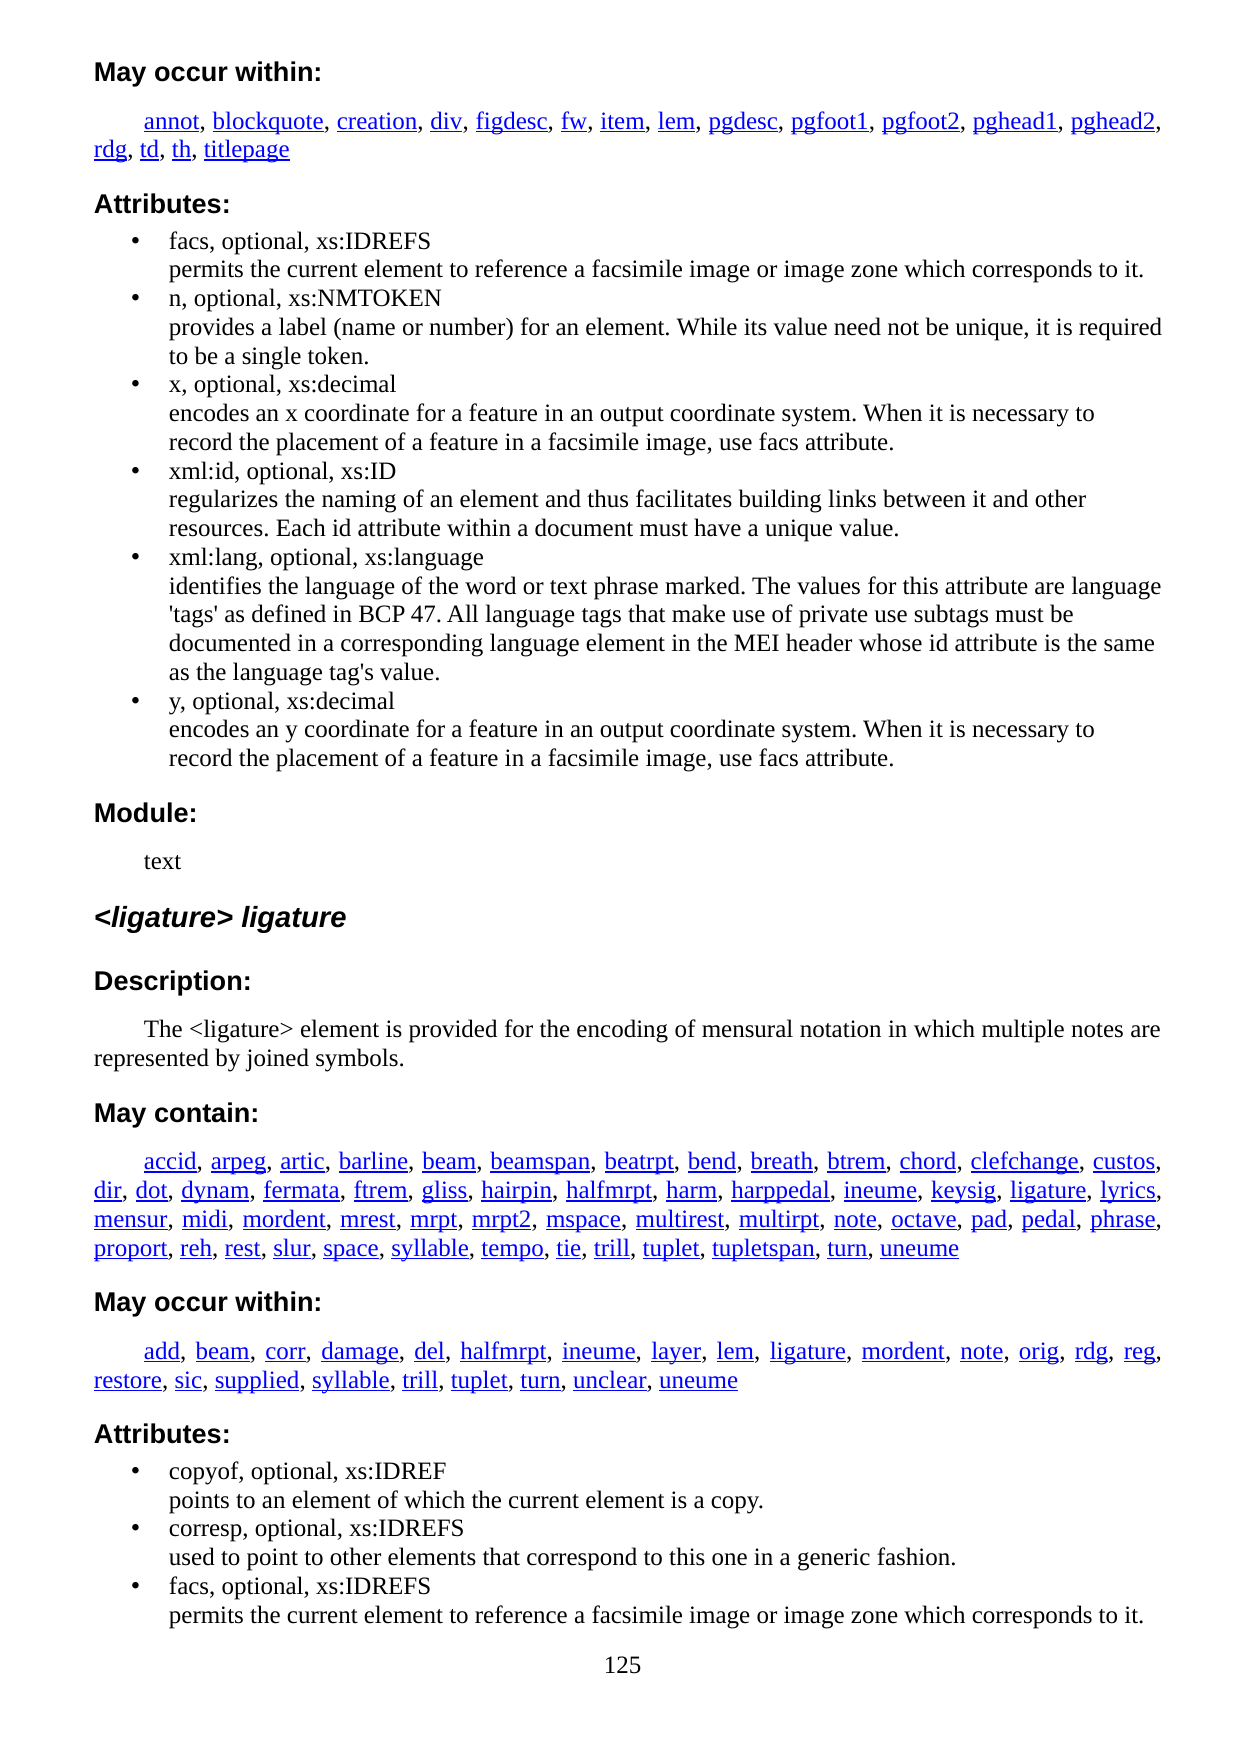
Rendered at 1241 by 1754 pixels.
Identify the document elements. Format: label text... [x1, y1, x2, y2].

list facs, optional, xs:IDREFS permits the current element to reference a facsimile image or image zone which corresponds to it. [131, 1571, 1162, 1628]
text The <ligature> element is provided for the encoding of mensural notation in which multiple notes are represented by joined symbols. [94, 1014, 1162, 1072]
subtitle Attributes: [94, 1418, 1162, 1450]
text annot, blockquote, creation, div, figdesc, fw, item, lem, pgdesc, pgfoot1, pgfoot2, pghead1, pghead2, rdg, td, th, titlepage [94, 106, 1162, 163]
text accid, arpeg, artic, barline, beam, beamspan, beatrpt, bend, breath, btrem, chord, clefchange, custos, dir, dot, dynam, fermata, ftrem, gliss, hairpin, halfmrpt, harm, harppedal, ineume, keysig, ligature, lyrics, mensur, midi, mordent, mrest, mrpt, mrpt2, mspace, multirest, multirpt, note, octave, pad, pedal, phrase, proport, reh, rest, slur, space, syllable, tempo, tie, trill, tuplet, tupletspan, turn, uneume [94, 1146, 1162, 1261]
subtitle Description: [94, 965, 1162, 996]
list xml:id, optional, xs:ID regularizes the naming of an element and thus facilitates building links between it and other resources. Each id attribute within a document must have a unique value. [131, 456, 1162, 542]
list xml:lang, optional, xs:language identifies the language of the word or text phrase marked. The values for this attribute are language 'tags' as defined in BCP 47. All language tags that make use of private use subtags must be documented in a corresponding language element in the MEI header whose id attribute is the same as the language tag's value. [131, 542, 1162, 686]
subtitle Attributes: [94, 188, 1162, 219]
list copyof, optional, xs:IDREF points to an element of which the current element is a copy. [131, 1456, 1162, 1513]
list facs, optional, xs:IDREFS permits the current element to reference a facsimile image or image zone which corresponds to it. [131, 226, 1162, 283]
list corresp, optional, xs:IDREFS used to point to other elements that correspond to this one in a generic fashion. [131, 1513, 1162, 1571]
list x, optional, xs:decimal encodes an x coordinate for a feature in an output coordinate system. When it is necessary to record the placement of a feature in a facsimile image, use facs attribute. [131, 369, 1162, 456]
subtitle May occur within: [94, 56, 1162, 87]
text text [94, 846, 1162, 875]
subtitle <ligature> ligature [94, 900, 1162, 934]
subtitle May occur within: [94, 1286, 1162, 1318]
subtitle May contain: [94, 1097, 1162, 1128]
list n, optional, xs:NMTOKEN provides a label (name or number) for an element. While its value need not be unique, it is required to be a single token. [131, 283, 1162, 369]
text add, beam, corr, damage, del, halfmrpt, ineume, layer, lem, ligature, mordent, note, orig, rdg, reg, restore, sic, supplied, syllable, trill, tuplet, turn, unclear, uneume [94, 1336, 1162, 1393]
list y, optional, xs:decimal encodes an y coordinate for a feature in an output coordinate system. When it is necessary to record the placement of a feature in a facsimile image, use facs attribute. [131, 686, 1162, 772]
subtitle Module: [94, 797, 1162, 828]
